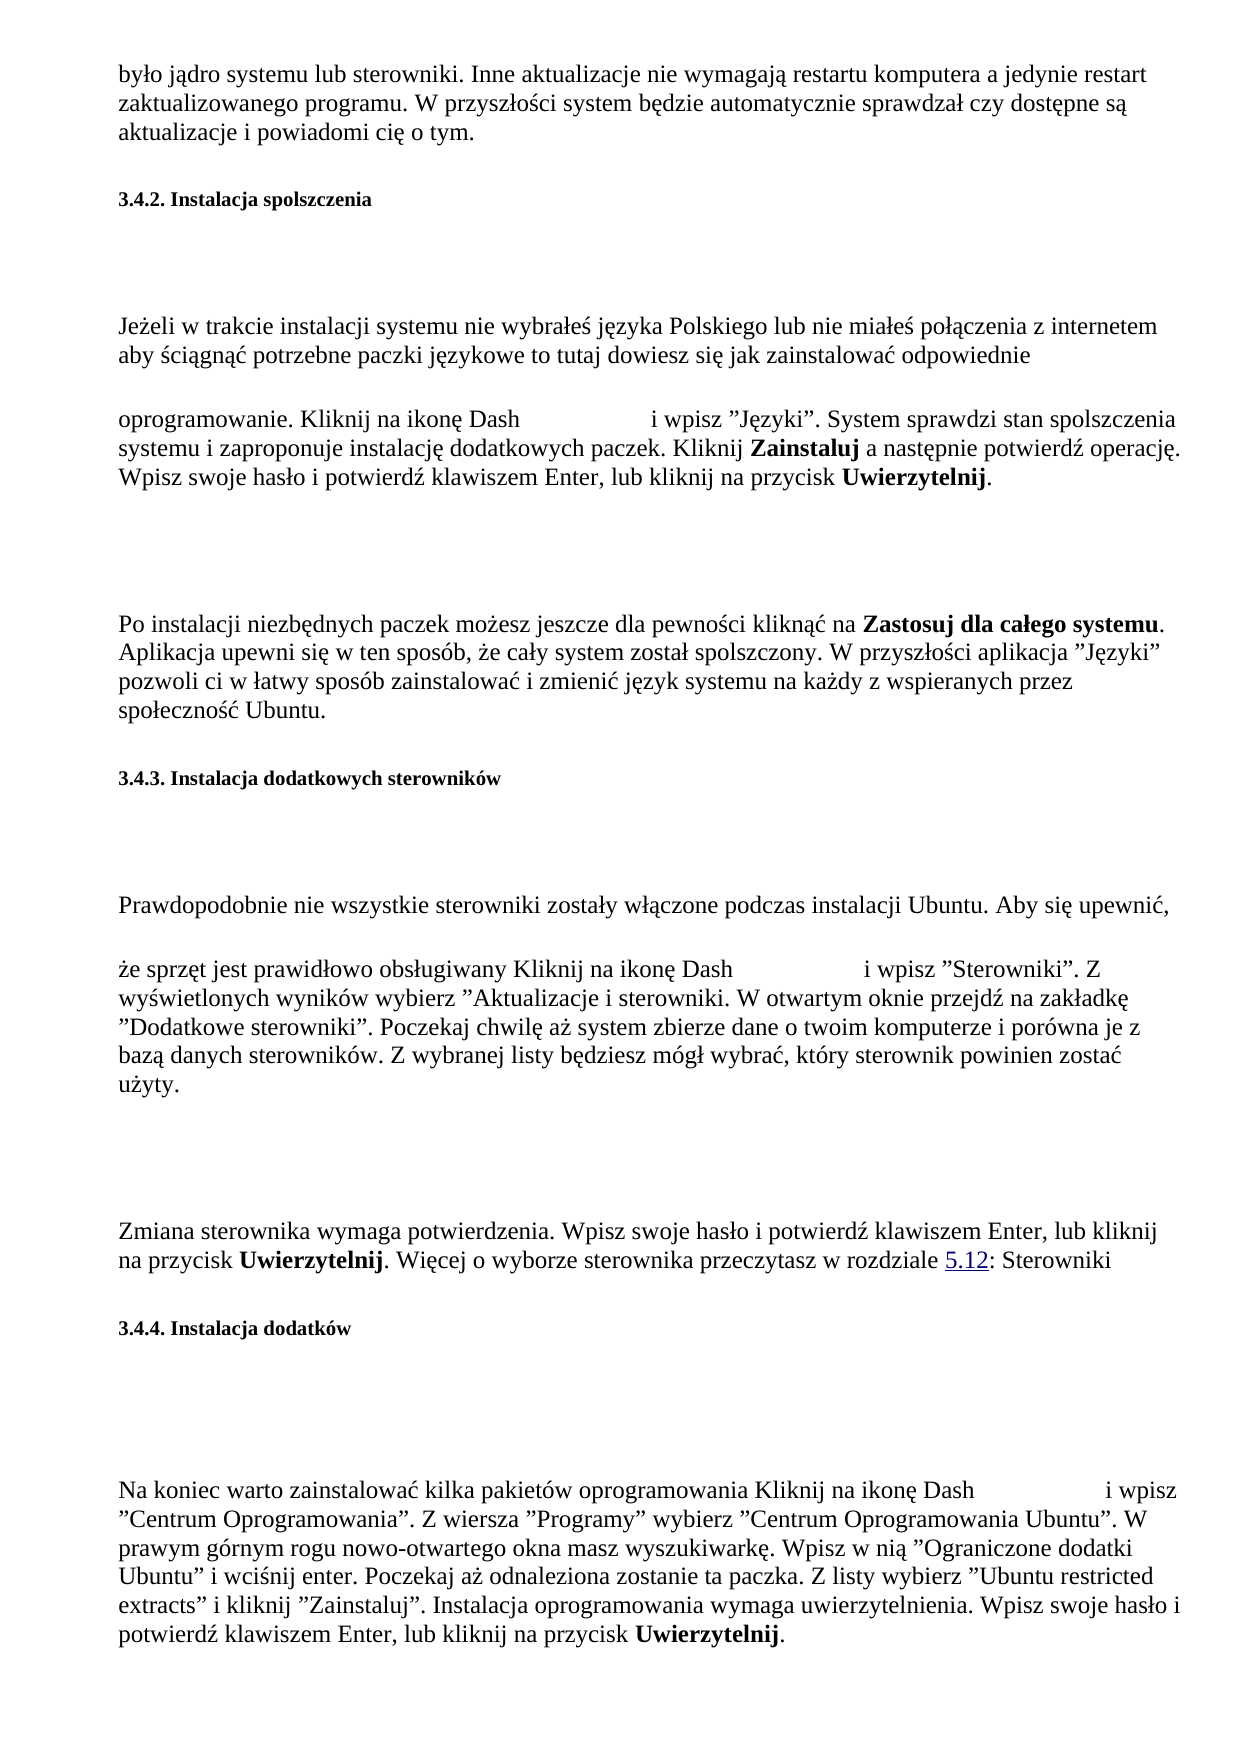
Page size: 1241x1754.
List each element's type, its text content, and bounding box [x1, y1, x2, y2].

subtitle 3.4.3. Instalacja dodatkowych sterowników [118, 766, 1181, 790]
subtitle 3.4.4. Instalacja dodatków [118, 1315, 1181, 1339]
subtitle 3.4.2. Instalacja spolszczenia [118, 187, 1181, 211]
text było jądro systemu lub sterowniki. Inne aktualizacje nie wymagają restartu komputera a jedynie restart zaktualizowanego programu. W przyszłości system będzie automatycznie sprawdzał czy dostępne są aktualizacje i powiadomi cię o tym. [118, 59, 1181, 145]
text Jeżeli w trakcie instalacji systemu nie wybrałeś języka Polskiego lub nie miałeś połączenia z internetem aby ściągnąć potrzebne paczki językowe to tutaj dowiesz się jak zainstalować odpowiednie oprogramowanie. Kliknij na ikonę Dash i wpisz ”Języki”. System sprawdzi stan spolszczenia systemu i zaproponuje instalację dodatkowych paczek. Kliknij Zainstaluj a następnie potwierdź operację. Wpisz swoje hasło i potwierdź klawiszem Enter, lub kliknij na przycisk Uwierzytelnij. [118, 311, 1181, 491]
text Na koniec warto zainstalować kilka pakietów oprogramowania Kliknij na ikonę Dash i wpisz ”Centrum Oprogramowania”. Z wiersza ”Programy” wybierz ”Centrum Oprogramowania Ubuntu”. W prawym górnym rogu nowo-otwartego okna masz wyszukiwarkę. Wpisz w nią ”Ograniczone dodatki Ubuntu” i wciśnij enter. Poczekaj aż odnaleziona zostanie ta paczka. Z listy wybierz ”Ubuntu restricted extracts” i kliknij ”Zainstaluj”. Instalacja oprogramowania wymaga uwierzytelnienia. Wpisz swoje hasło i potwierdź klawiszem Enter, lub kliknij na przycisk Uwierzytelnij. [118, 1439, 1181, 1648]
text Prawdopodobnie nie wszystkie sterowniki zostały włączone podczas instalacji Ubuntu. Aby się upewnić, że sprzęt jest prawidłowo obsługiwany Kliknij na ikonę Dash i wpisz ”Sterowniki”. Z wyświetlonych wyników wybierz ”Aktualizacje i sterowniki. W otwartym oknie przejdź na zakładkę ”Dodatkowe sterowniki”. Poczekaj chwilę aż system zbierze dane o twoim komputerze i porówna je z bazą danych sterowników. Z wybranej listy będziesz mógł wybrać, który sterownik powinien zostać użyty. [118, 890, 1181, 1098]
text Po instalacji niezbędnych paczek możesz jeszcze dla pewności kliknąć na Zastosuj dla całego systemu. Aplikacja upewni się w ten sposób, że cały system został spolszczony. W przyszłości aplikacja ”Języki” pozwoli ci w łatwy sposób zainstalować i zmienić język systemu na każdy z wspieranych przez społeczność Ubuntu. [118, 609, 1181, 724]
text Zmiana sterownika wymaga potwierdzenia. Wpisz swoje hasło i potwierdź klawiszem Enter, lub kliknij na przycisk Uwierzytelnij. Więcej o wyborze sterownika przeczytasz w rozdziale 5.12: Sterowniki [118, 1216, 1181, 1273]
